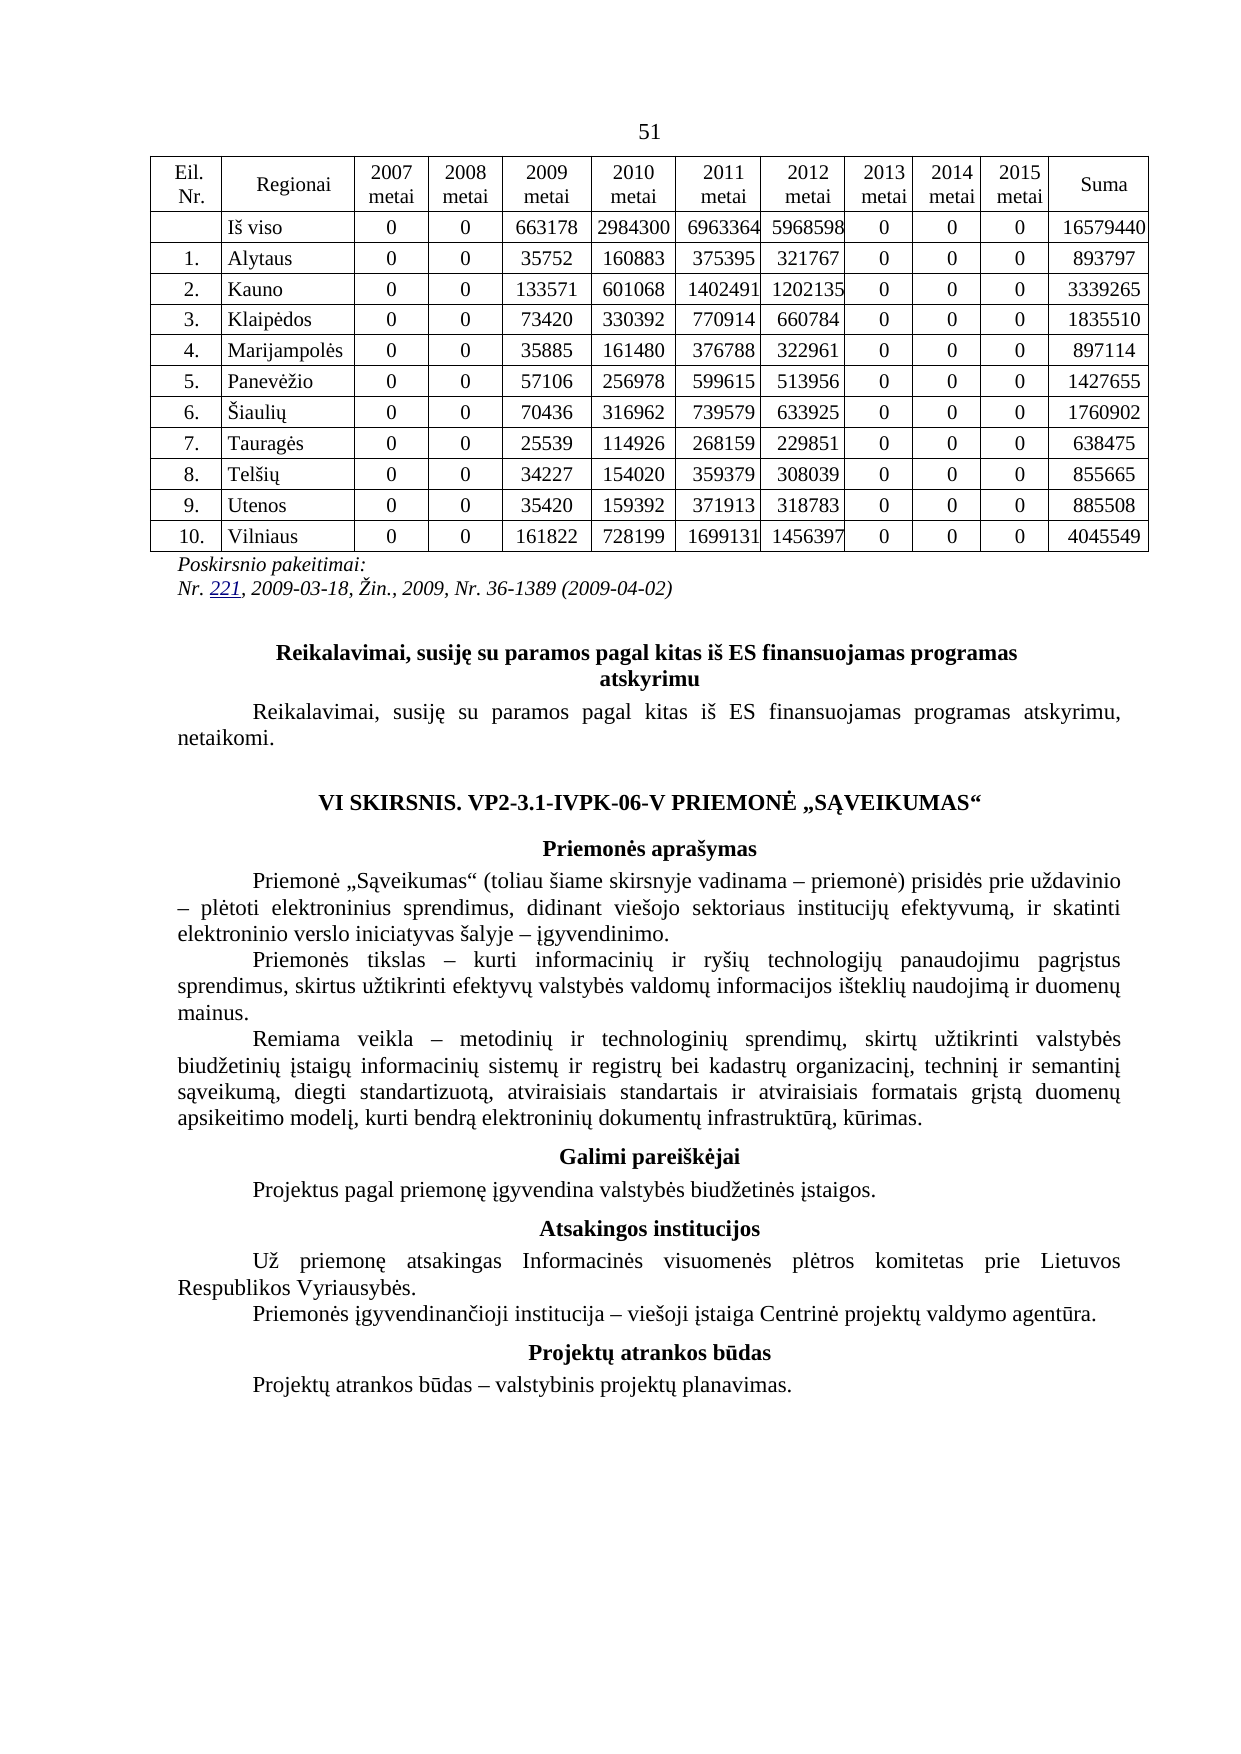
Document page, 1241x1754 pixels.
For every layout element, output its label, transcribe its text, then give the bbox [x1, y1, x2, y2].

table_cell 35752 [503, 243, 591, 272]
table_cell 0 [845, 397, 912, 427]
table_cell 34227 [503, 459, 591, 489]
table_cell 0 [845, 521, 912, 551]
table_cell 0 [845, 459, 912, 489]
table_cell 1202135 [761, 274, 844, 303]
table_cell 0 [429, 397, 502, 427]
table_cell 0 [913, 490, 980, 520]
table_cell 4045549 [1049, 521, 1148, 551]
table_cell 0 [981, 366, 1048, 396]
table_cell Klaipėdos [222, 305, 354, 334]
table_cell 0 [845, 366, 912, 396]
table_cell 893797 [1049, 243, 1148, 272]
text Už priemonę atsakingas Informacinės visuomenės plėtros komitetas prie Lietuvos Respublikos Vyriausybės. [177, 1247, 1122, 1300]
table_cell 0 [913, 397, 980, 427]
table_cell 9. [151, 490, 221, 520]
table_header 2007 metai [355, 157, 428, 211]
table_header Suma [1049, 157, 1148, 211]
text Galimi pareiškėjai [177, 1143, 1122, 1169]
table_cell 0 [355, 459, 428, 489]
table_cell 0 [913, 212, 980, 242]
table_header 2013 metai [845, 157, 912, 211]
table_cell 633925 [761, 397, 844, 427]
table_cell 638475 [1049, 428, 1148, 458]
table_cell 0 [913, 428, 980, 458]
table_cell 2. [151, 274, 221, 303]
text Reikalavimai, susiję su paramos pagal kitas iš ES finansuojamas programas atskyrimu [177, 613, 1122, 692]
table_header 2009 metai [503, 157, 591, 211]
table_cell 0 [981, 305, 1048, 334]
table_cell 0 [981, 397, 1048, 427]
text Reikalavimai, susiję su paramos pagal kitas iš ES finansuojamas programas atskyrimu, netaikomi. [177, 698, 1122, 751]
table_cell 0 [845, 428, 912, 458]
table_cell 0 [429, 428, 502, 458]
table_cell 0 [429, 490, 502, 520]
table_cell 159392 [592, 490, 675, 520]
table_header 2014 metai [913, 157, 980, 211]
table_cell 0 [355, 274, 428, 303]
table_cell 133571 [503, 274, 591, 303]
table_cell 1456397 [761, 521, 844, 551]
text Priemonės aprašymas [177, 834, 1122, 861]
table_cell Iš viso [222, 212, 354, 242]
table_cell Tauragės [222, 428, 354, 458]
table_header 2008 metai [429, 157, 502, 211]
table_cell 0 [981, 243, 1048, 272]
table_cell 0 [913, 366, 980, 396]
table_cell 885508 [1049, 490, 1148, 520]
table_cell 57106 [503, 366, 591, 396]
table_cell 601068 [592, 274, 675, 303]
table_cell Šiaulių [222, 397, 354, 427]
table_cell 0 [355, 305, 428, 334]
table_cell 318783 [761, 490, 844, 520]
text Projektus pagal priemonę įgyvendina valstybės biudžetinės įstaigos. [177, 1176, 1122, 1202]
table_cell 229851 [761, 428, 844, 458]
text Remiama veikla – metodinių ir technologinių sprendimų, skirtų užtikrinti valstybės biudžetinių įstaigų informacinių sistemų ir registrų bei kadastrų organizacinį, techninį ir semantinį sąveikumą, diegti standartizuotą, atviraisiais standartais ir atviraisiais formatais grįstą duomenų apsikeitimo modelį, kurti bendrą elektroninių dokumentų infrastruktūrą, kūrimas. [177, 1025, 1122, 1131]
table_cell Marijampolės [222, 335, 354, 365]
table_cell 0 [355, 243, 428, 272]
table_cell 660784 [761, 305, 844, 334]
table_cell 0 [429, 459, 502, 489]
table_cell 371913 [676, 490, 760, 520]
table_cell 5968598 [761, 212, 844, 242]
table_cell 0 [845, 335, 912, 365]
table_cell 1427655 [1049, 366, 1148, 396]
table_cell 0 [913, 459, 980, 489]
table_cell Kauno [222, 274, 354, 303]
table_cell 16579440 [1049, 212, 1148, 242]
table_header Regionai [222, 157, 354, 211]
subtitle VI SKIRSNIS. VP2-3.1-IVPK-06-V PRIEMONĖ „SĄVEIKUMAS“ [177, 789, 1122, 816]
table_cell 35885 [503, 335, 591, 365]
table_cell 256978 [592, 366, 675, 396]
table_cell 0 [845, 490, 912, 520]
table_cell 0 [355, 366, 428, 396]
table_cell 3339265 [1049, 274, 1148, 303]
table_cell 0 [355, 490, 428, 520]
text Projektų atrankos būdas – valstybinis projektų planavimas. [177, 1371, 1122, 1398]
table_header 2010 metai [592, 157, 675, 211]
table_cell 897114 [1049, 335, 1148, 365]
table_cell 0 [981, 212, 1048, 242]
text Nr. 221, 2009-03-18, Žin., 2009, Nr. 36-1389 (2009-04-02) [177, 576, 1122, 600]
table_cell 0 [429, 366, 502, 396]
table_cell 10. [151, 521, 221, 551]
table_cell 0 [913, 335, 980, 365]
table_cell 308039 [761, 459, 844, 489]
table_cell 0 [845, 243, 912, 272]
table_cell Vilniaus [222, 521, 354, 551]
table_cell 0 [981, 521, 1048, 551]
table_cell 0 [845, 212, 912, 242]
table_cell 0 [913, 305, 980, 334]
table_cell 114926 [592, 428, 675, 458]
table_cell 376788 [676, 335, 760, 365]
table_cell 25539 [503, 428, 591, 458]
table_header Eil. Nr. [151, 157, 221, 211]
text Poskirsnio pakeitimai: [177, 552, 1122, 576]
table_cell 0 [355, 521, 428, 551]
table_cell 375395 [676, 243, 760, 272]
table_cell 0 [355, 397, 428, 427]
table_cell 6. [151, 397, 221, 427]
table_cell 73420 [503, 305, 591, 334]
table_cell 770914 [676, 305, 760, 334]
table_cell 0 [913, 521, 980, 551]
table_cell 8. [151, 459, 221, 489]
table_cell 0 [429, 274, 502, 303]
table_cell 70436 [503, 397, 591, 427]
table_header 2012 metai [761, 157, 844, 211]
table_cell 268159 [676, 428, 760, 458]
table_cell 154020 [592, 459, 675, 489]
table_header 2011 metai [676, 157, 760, 211]
text Priemonės įgyvendinančioji institucija – viešoji įstaiga Centrinė projektų valdymo agentūra. [177, 1300, 1122, 1326]
table_cell 322961 [761, 335, 844, 365]
table_cell 0 [429, 305, 502, 334]
table_cell 160883 [592, 243, 675, 272]
table_cell 0 [981, 459, 1048, 489]
table_cell 0 [845, 305, 912, 334]
table_cell 0 [981, 428, 1048, 458]
table_cell 359379 [676, 459, 760, 489]
table_cell 1699131 [676, 521, 760, 551]
table_cell 0 [913, 243, 980, 272]
table_cell 1. [151, 243, 221, 272]
table_cell 5. [151, 366, 221, 396]
table_cell Telšių [222, 459, 354, 489]
text Priemonės tikslas – kurti informacinių ir ryšių technologijų panaudojimu pagrįstus sprendimus, skirtus užtikrinti efektyvų valstybės valdomų informacijos išteklių naudojimą ir duomenų mainus. [177, 946, 1122, 1025]
table_cell 663178 [503, 212, 591, 242]
table_cell 599615 [676, 366, 760, 396]
table_cell 7. [151, 428, 221, 458]
table_cell 739579 [676, 397, 760, 427]
table_cell 1760902 [1049, 397, 1148, 427]
table_cell 0 [845, 274, 912, 303]
table_cell 1402491 [676, 274, 760, 303]
table_cell 2984300 [592, 212, 675, 242]
table_cell 6963364 [676, 212, 760, 242]
table_cell 513956 [761, 366, 844, 396]
text Priemonė „Sąveikumas“ (toliau šiame skirsnyje vadinama – priemonė) prisidės prie uždavinio – plėtoti elektroninius sprendimus, didinant viešojo sektoriaus institucijų efektyvumą, ir skatinti elektroninio verslo iniciatyvas šalyje – įgyvendinimo. [177, 867, 1122, 946]
table_cell 161822 [503, 521, 591, 551]
text Atsakingos institucijos [177, 1215, 1122, 1241]
table_cell 728199 [592, 521, 675, 551]
table_cell 0 [981, 274, 1048, 303]
table_cell 321767 [761, 243, 844, 272]
table_cell Panevėžio [222, 366, 354, 396]
table_cell Utenos [222, 490, 354, 520]
table_cell [151, 212, 221, 242]
table_cell 855665 [1049, 459, 1148, 489]
text Projektų atrankos būdas [177, 1339, 1122, 1365]
table_cell 35420 [503, 490, 591, 520]
table_cell 0 [913, 274, 980, 303]
table_cell Alytaus [222, 243, 354, 272]
table_cell 0 [981, 335, 1048, 365]
table_cell 330392 [592, 305, 675, 334]
table_cell 1835510 [1049, 305, 1148, 334]
table_cell 0 [355, 335, 428, 365]
table_cell 0 [981, 490, 1048, 520]
table_cell 0 [355, 212, 428, 242]
table_cell 0 [355, 428, 428, 458]
table_cell 0 [429, 521, 502, 551]
table_header 2015 metai [981, 157, 1048, 211]
table_cell 0 [429, 212, 502, 242]
table_cell 3. [151, 305, 221, 334]
table_cell 161480 [592, 335, 675, 365]
table_cell 316962 [592, 397, 675, 427]
table_cell 0 [429, 335, 502, 365]
table_cell 0 [429, 243, 502, 272]
table_cell 4. [151, 335, 221, 365]
